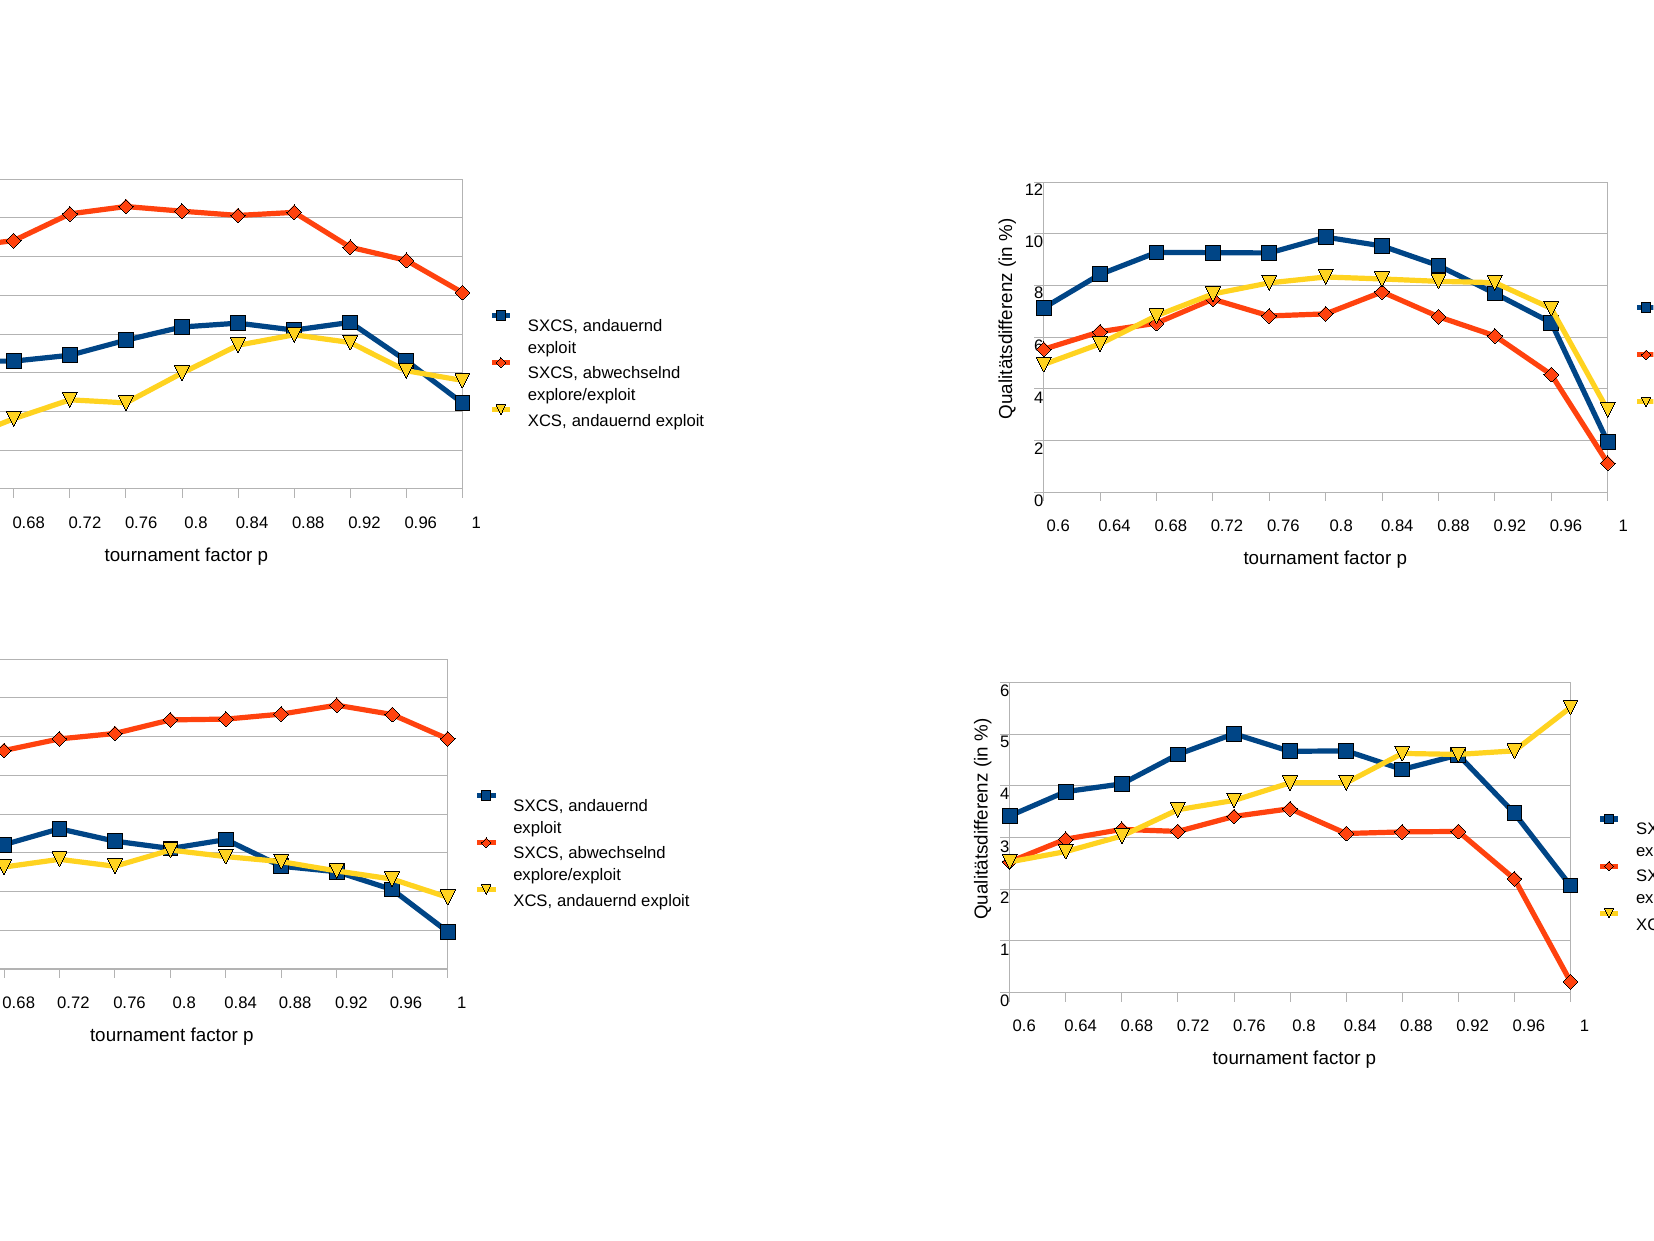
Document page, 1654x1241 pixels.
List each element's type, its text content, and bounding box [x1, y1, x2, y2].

text_box 0.88 [277, 505, 333, 540]
text_box 0.76 [98, 985, 157, 1016]
text_box 0.8 [1277, 1009, 1329, 1040]
text_box 0.88 [264, 985, 320, 1020]
text_box SXCS, abwechselnd [498, 835, 685, 870]
text_box 1 [1565, 1009, 1604, 1043]
text_box tournament factor p [1197, 1040, 1392, 1076]
text_box 2 [999, 881, 1025, 915]
text_box 0.88 [1385, 1009, 1441, 1043]
text_box 0.96 [1497, 1009, 1561, 1043]
text_box 0.72 [42, 985, 98, 1020]
text_box 0.92 [1441, 1009, 1497, 1043]
text_box Qualitätsdifferenz (in %) [963, 703, 999, 935]
text_box 0.96 [389, 505, 452, 540]
text_box 0.84 [1366, 508, 1422, 539]
text_box 0 [1019, 483, 1059, 518]
text_box 4 [1024, 380, 1059, 415]
text_box exploit [498, 810, 577, 835]
text_box 0.76 [110, 505, 169, 536]
text_box [926, 663, 1654, 1077]
text_box 10 [1024, 224, 1059, 259]
text_box 0.8 [1314, 508, 1366, 539]
text_box 6 [985, 673, 1025, 708]
text_box tournament factor p [75, 1016, 269, 1053]
text_box 0.92 [333, 505, 389, 540]
text_box 1 [985, 932, 1025, 967]
text_box explore/exploit [1621, 881, 1654, 907]
text_box 0.92 [320, 985, 375, 1020]
text_box 0.68 [0, 505, 53, 540]
text_box explore/exploit [498, 857, 636, 884]
text_box 0.96 [375, 985, 438, 1020]
text_box 0.92 [1478, 508, 1535, 543]
text_box XCS, andauernd exploit [498, 884, 704, 918]
text_box 0.8 [157, 985, 209, 1016]
text_box 0.76 [1218, 1009, 1277, 1040]
text_box 0.76 [1252, 508, 1314, 539]
text_box 0.84 [1329, 1009, 1385, 1040]
text_box 1 [1603, 508, 1643, 543]
text_box 0.96 [1535, 508, 1598, 543]
text_box 1 [456, 505, 496, 540]
text_box 0.84 [209, 985, 264, 1016]
text_box 1 [442, 985, 482, 1020]
text_box exploit [513, 330, 591, 355]
text_box 0.72 [53, 505, 110, 540]
text_box 5 [999, 724, 1025, 759]
text_box 0.72 [1162, 1009, 1218, 1043]
text_box tournament factor p [89, 536, 284, 573]
text_box 12 [1010, 172, 1059, 207]
text_box 0 [985, 984, 1025, 1018]
text_box SXCS, andauernd [1621, 812, 1654, 834]
text_box explore/exploit [513, 377, 650, 404]
text_box XCS, andauernd exploit [1621, 907, 1654, 942]
text_box 0.68 [1139, 508, 1196, 543]
text_box 0.84 [221, 505, 277, 536]
text_box 0.8 [169, 505, 221, 536]
text_box 0.64 [1049, 1009, 1105, 1043]
text_box SXCS, abwechselnd [513, 355, 700, 390]
text_box 2 [1019, 432, 1059, 466]
text_box exploit [1621, 834, 1654, 859]
text_box 3 [999, 829, 1025, 864]
text_box 6 [1045, 348, 1059, 358]
text_box SXCS, andauernd [513, 308, 682, 343]
text_box 6 [1024, 329, 1059, 363]
text_box SXCS, andauernd [498, 788, 668, 823]
text_box 0.64 [1083, 508, 1139, 543]
text_box [0, 640, 703, 1054]
text_box 0.68 [1105, 1009, 1162, 1043]
text_box 0.72 [1196, 508, 1252, 543]
text_box 0.68 [0, 985, 42, 1020]
text_box Qualitätsdifferenz (in %) [987, 203, 1024, 434]
text_box 4 [999, 776, 1025, 811]
text_box 0.6 [997, 1009, 1049, 1043]
text_box [0, 160, 718, 574]
text_box 0.88 [1422, 508, 1478, 543]
text_box SXCS, abwechselnd [1621, 859, 1654, 881]
text_box 8 [1024, 276, 1059, 310]
text_box 0.6 [1031, 508, 1083, 543]
text_box 8 [1051, 303, 1059, 310]
text_box XCS, andauernd exploit [513, 404, 719, 438]
text_box tournament factor p [1228, 539, 1423, 576]
text_box [951, 163, 1654, 577]
